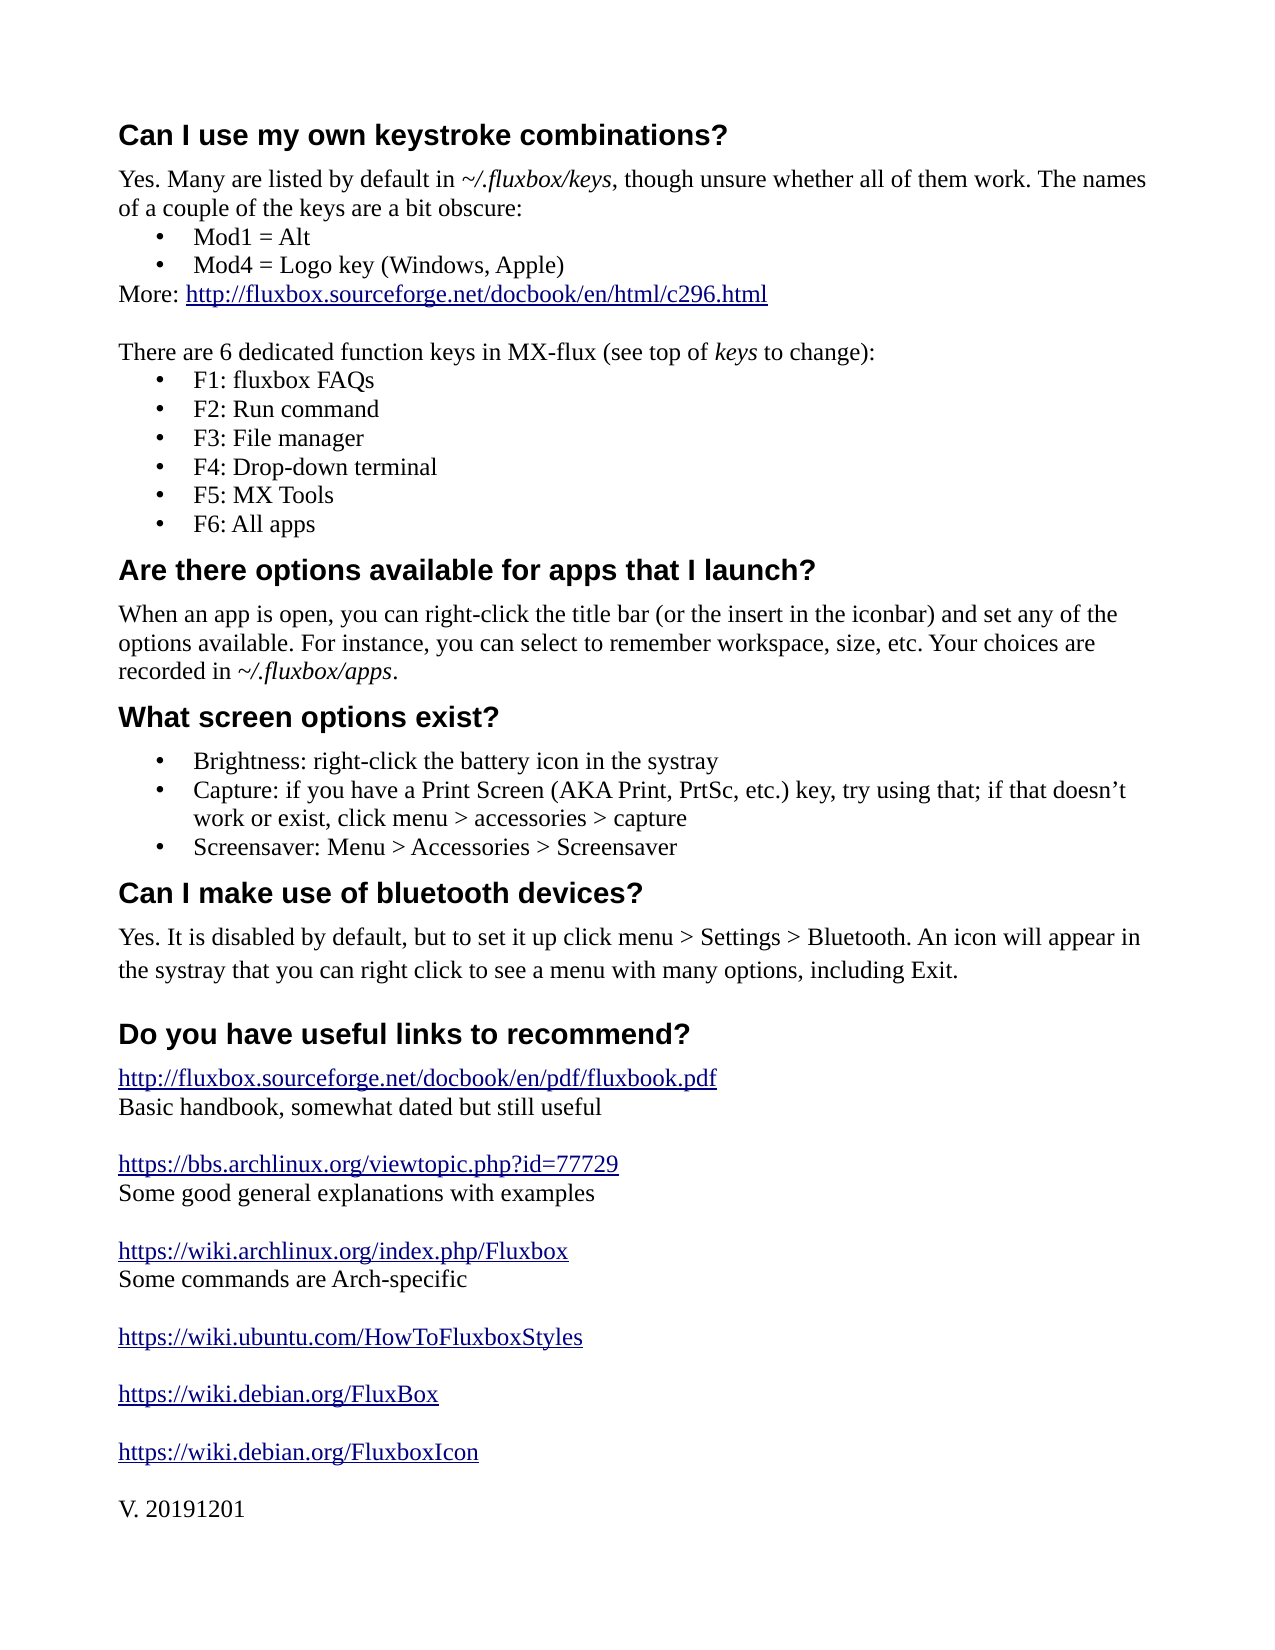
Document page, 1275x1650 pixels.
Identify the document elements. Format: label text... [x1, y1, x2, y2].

subtitle Are there options available for apps that I launch? [118, 553, 1157, 586]
list F1: fluxbox FAQs [156, 366, 1157, 394]
text https://wiki.ubuntu.com/HowToFluxboxStyles [118, 1322, 1157, 1351]
subtitle Do you have useful links to recommend? [118, 1017, 1157, 1051]
text Yes. Many are listed by default in ~/.fluxbox/keys, though unsure whether all of them work. The names of a couple of the keys are a bit obscure: [118, 164, 1157, 222]
list Screensaver: Menu > Accessories > Screensaver [156, 832, 1157, 861]
list F5: MX Tools [156, 481, 1157, 509]
subtitle What screen options exist? [118, 700, 1157, 733]
list F6: All apps [156, 509, 1157, 538]
text https://wiki.archlinux.org/index.php/Fluxbox [118, 1236, 1157, 1264]
list Mod1 = Alt [156, 222, 1157, 251]
subtitle Can I make use of bluetooth devices? [118, 876, 1157, 909]
text When an app is open, you can right-click the title bar (or the insert in the iconbar) and set any of the options available. For instance, you can select to remember workspace, size, etc. Your choices are recorded in ~/.fluxbox/apps. [118, 599, 1157, 685]
text There are 6 dedicated function keys in MX-flux (see top of keys to change): [118, 337, 1157, 366]
list Capture: if you have a Print Screen (AKA Print, PrtSc, etc.) key, try using that; if that doesn’t work or exist, click menu > accessories > capture [156, 775, 1157, 832]
text More: http://fluxbox.sourceforge.net/docbook/en/html/c296.html [118, 279, 1157, 308]
text Yes. It is disabled by default, but to set it up click menu > Settings > Bluetooth. An icon will appear in the systray that you can right click to see a menu with many options, including Exit. [118, 922, 1157, 984]
text https://wiki.debian.org/FluxBox [118, 1379, 1157, 1408]
text Basic handbook, somewhat dated but still useful [118, 1092, 1157, 1121]
list Mod4 = Logo key (Windows, Apple) [156, 251, 1157, 279]
list F3: File manager [156, 423, 1157, 452]
text https://wiki.debian.org/FluxboxIcon [118, 1437, 1157, 1466]
text Some good general explanations with examples [118, 1178, 1157, 1207]
text https://bbs.archlinux.org/viewtopic.php?id=77729 [118, 1149, 1157, 1178]
subtitle Can I use my own keystroke combinations? [118, 118, 1157, 152]
list F4: Drop-down terminal [156, 452, 1157, 481]
list Brightness: right-click the battery icon in the systray [156, 746, 1157, 775]
text V. 20191201 [118, 1494, 1157, 1523]
text http://fluxbox.sourceforge.net/docbook/en/pdf/fluxbook.pdf [118, 1063, 1157, 1092]
text Some commands are Arch-specific [118, 1264, 1157, 1293]
list F2: Run command [156, 394, 1157, 423]
